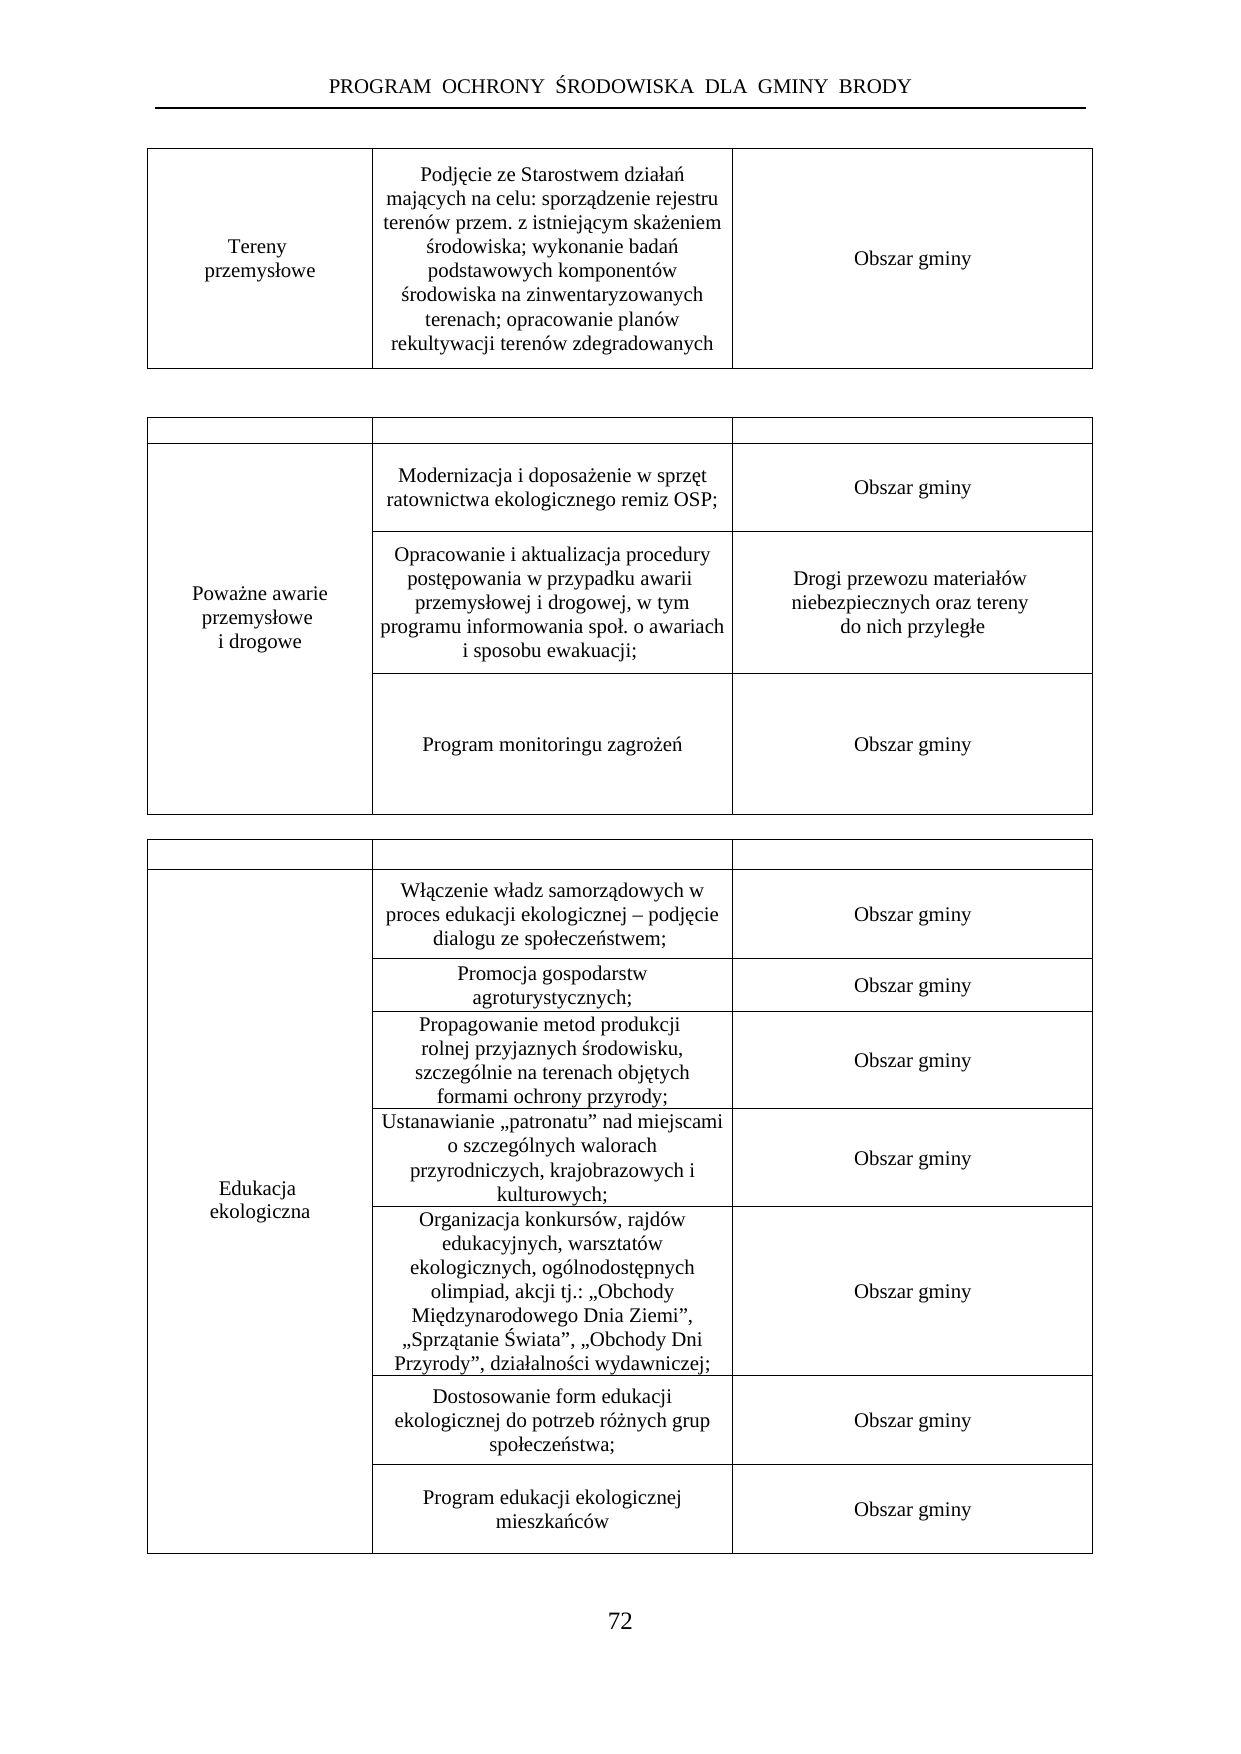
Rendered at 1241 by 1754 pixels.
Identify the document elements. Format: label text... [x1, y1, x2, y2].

table_cell Obszar gminy [733, 1465, 1092, 1553]
table_cell Obszar gminy [733, 1012, 1092, 1108]
table_cell Edukacja ekologiczna [148, 870, 372, 1553]
table_cell Poważne awarie przemysłowe i drogowe [148, 444, 372, 814]
table_header [148, 418, 372, 442]
table_cell Podjęcie ze Starostwem działań mających na celu: sporządzenie rejestru terenów przem. z istniejącym skażeniem środowiska; wykonanie badań podstawowych komponentów środowiska na zinwentaryzowanych terenach; opracowanie planów rekultywacji terenów zdegradowanych [373, 149, 732, 368]
table_header [373, 418, 732, 442]
table_cell Obszar gminy [733, 1109, 1092, 1206]
table_cell Obszar gminy [733, 149, 1092, 368]
table_cell Program edukacji ekologicznej mieszkańców [373, 1465, 732, 1553]
table_cell Opracowanie i aktualizacja procedury postępowania w przypadku awarii przemysłowej i drogowej, w tym programu informowania społ. o awariach i sposobu ewakuacji; [373, 532, 732, 672]
table_cell Drogi przewozu materiałów niebezpiecznych oraz tereny do nich przyległe [733, 532, 1092, 672]
table_cell Tereny przemysłowe [148, 149, 372, 368]
table_header [373, 840, 732, 869]
table_cell Ustanawianie „patronatu” nad miejscami o szczególnych walorach przyrodniczych, krajobrazowych i kulturowych; [373, 1109, 732, 1206]
table_header [733, 840, 1092, 869]
table_cell Promocja gospodarstw agroturystycznych; [373, 959, 732, 1011]
table_cell Modernizacja i doposażenie w sprzęt ratownictwa ekologicznego remiz OSP; [373, 444, 732, 531]
table_header [733, 418, 1092, 442]
table_cell Obszar gminy [733, 959, 1092, 1011]
table_cell Obszar gminy [733, 674, 1092, 814]
table_cell Obszar gminy [733, 444, 1092, 531]
table_header [148, 840, 372, 869]
table_cell Organizacja konkursów, rajdów edukacyjnych, warsztatów ekologicznych, ogólnodostępnych olimpiad, akcji tj.: „Obchody Międzynarodowego Dnia Ziemi”, „Sprzątanie Świata”, „Obchody Dni Przyrody”, działalności wydawniczej; [373, 1207, 732, 1375]
table_cell Obszar gminy [733, 870, 1092, 958]
table_cell Dostosowanie form edukacji ekologicznej do potrzeb różnych grup społeczeństwa; [373, 1376, 732, 1464]
table_cell Włączenie władz samorządowych w proces edukacji ekologicznej – podjęcie dialogu ze społeczeństwem; [373, 870, 732, 958]
table_cell Propagowanie metod produkcji rolnej przyjaznych środowisku, szczególnie na terenach objętych formami ochrony przyrody; [373, 1012, 732, 1108]
table_cell Obszar gminy [733, 1207, 1092, 1375]
table_cell Obszar gminy [733, 1376, 1092, 1464]
table_cell Program monitoringu zagrożeń [373, 674, 732, 814]
